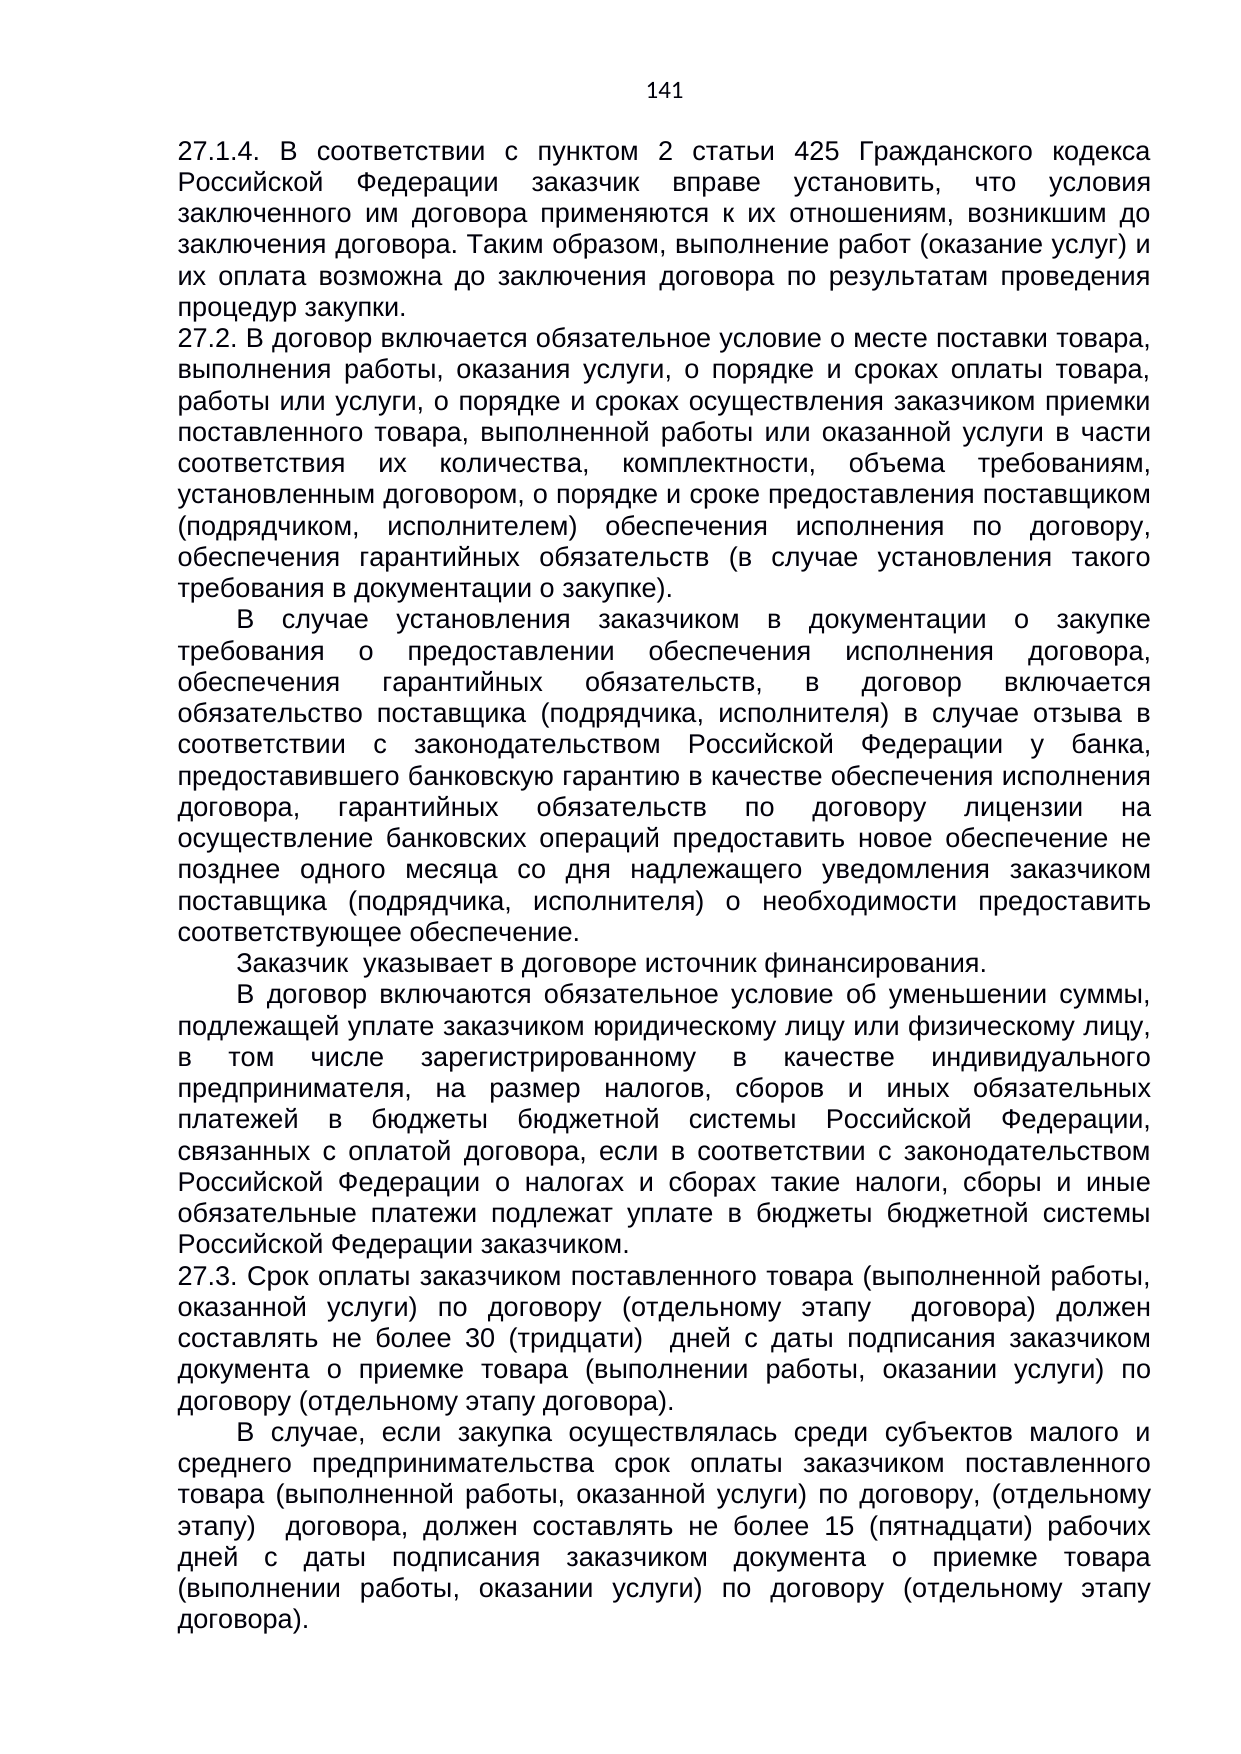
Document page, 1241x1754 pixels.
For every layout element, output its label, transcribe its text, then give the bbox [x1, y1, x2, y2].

text Заказчик указывает в договоре источник финансирования. [177, 947, 1152, 978]
text 27.2. В договор включается обязательное условие о месте поставки товара, выполнения работы, оказания услуги, о порядке и сроках оплаты товара, работы или услуги, о порядке и сроках осуществления заказчиком приемки поставленного товара, выполненной работы или оказанной услуги в части соответствия их количества, комплектности, объема требованиям, установленным договором, о порядке и сроке предоставления поставщиком (подрядчиком, исполнителем) обеспечения исполнения по договору, обеспечения гарантийных обязательств (в случае установления такого требования в документации о закупке). [177, 322, 1152, 603]
text В договор включаются обязательное условие об уменьшении суммы, подлежащей уплате заказчиком юридическому лицу или физическому лицу, в том числе зарегистрированному в качестве индивидуального предпринимателя, на размер налогов, сборов и иных обязательных платежей в бюджеты бюджетной системы Российской Федерации, связанных с оплатой договора, если в соответствии с законодательством Российской Федерации о налогах и сборах такие налоги, сборы и иные обязательные платежи подлежат уплате в бюджеты бюджетной системы Российской Федерации заказчиком. [177, 978, 1152, 1260]
text В случае, если закупка осуществлялась среди субъектов малого и среднего предпринимательства срок оплаты заказчиком поставленного товара (выполненной работы, оказанной услуги) по договору, (отдельному этапу) договора, должен составлять не более 15 (пятнадцати) рабочих дней с даты подписания заказчиком документа о приемке товара (выполнении работы, оказании услуги) по договору (отдельному этапу договора). [177, 1416, 1152, 1635]
text 27.3. Срок оплаты заказчиком поставленного товара (выполненной работы, оказанной услуги) по договору (отдельному этапу договора) должен составлять не более 30 (тридцати) дней с даты подписания заказчиком документа о приемке товара (выполнении работы, оказании услуги) по договору (отдельному этапу договора). [177, 1260, 1152, 1416]
text 27.1.4. В соответствии с пунктом 2 статьи 425 Гражданского кодекса Российской Федерации заказчик вправе установить, что условия заключенного им договора применяются к их отношениям, возникшим до заключения договора. Таким образом, выполнение работ (оказание услуг) и их оплата возможна до заключения договора по результатам проведения процедур закупки. [177, 135, 1152, 322]
text В случае установления заказчиком в документации о закупке требования о предоставлении обеспечения исполнения договора, обеспечения гарантийных обязательств, в договор включается обязательство поставщика (подрядчика, исполнителя) в случае отзыва в соответствии с законодательством Российской Федерации у банка, предоставившего банковскую гарантию в качестве обеспечения исполнения договора, гарантийных обязательств по договору лицензии на осуществление банковских операций предоставить новое обеспечение не позднее одного месяца со дня надлежащего уведомления заказчиком поставщика (подрядчика, исполнителя) о необходимости предоставить соответствующее обеспечение. [177, 603, 1152, 947]
